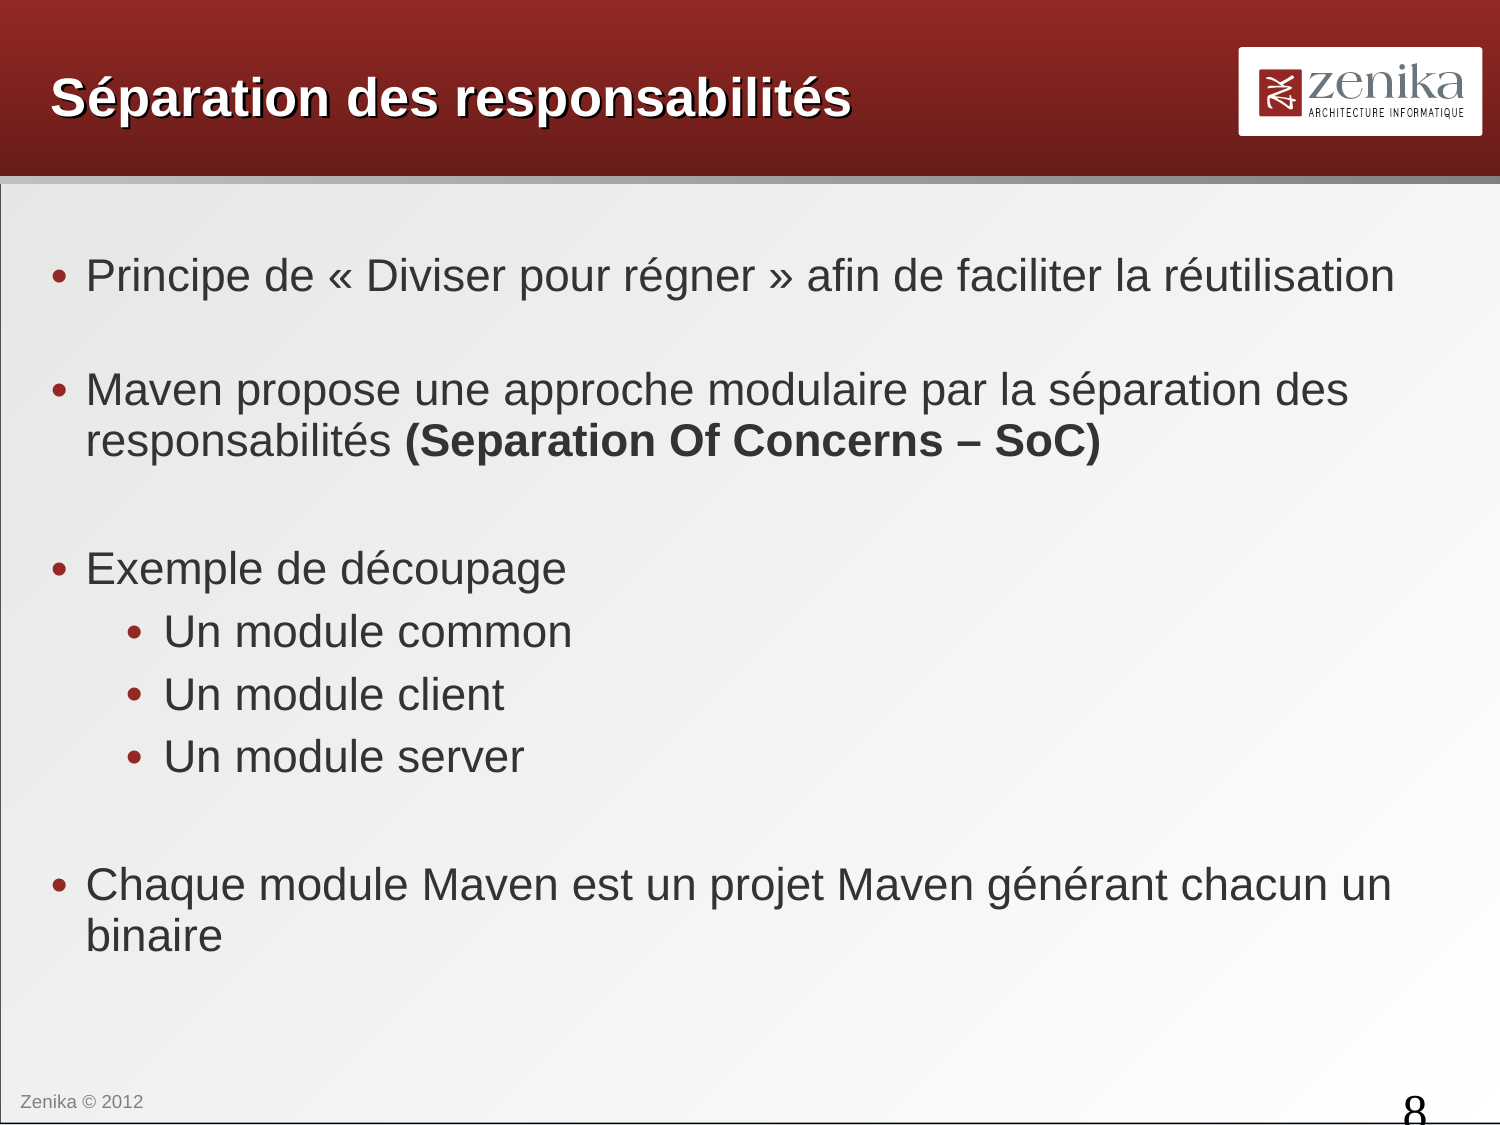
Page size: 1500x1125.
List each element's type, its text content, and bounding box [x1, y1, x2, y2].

list Principe de « Diviser pour régner » afin de faciliter la réutilisation Maven propose une approche modulaire par la séparation des responsabilités (Separation Of Concerns – SoC) Exemple de découpage Un module common Un module client Un module server Chaque module Maven est un projet Maven générant chacun un binaire [50, 249, 1435, 1079]
title Séparation des responsabilités [50, 15, 1206, 180]
picture [1257, 58, 1464, 125]
